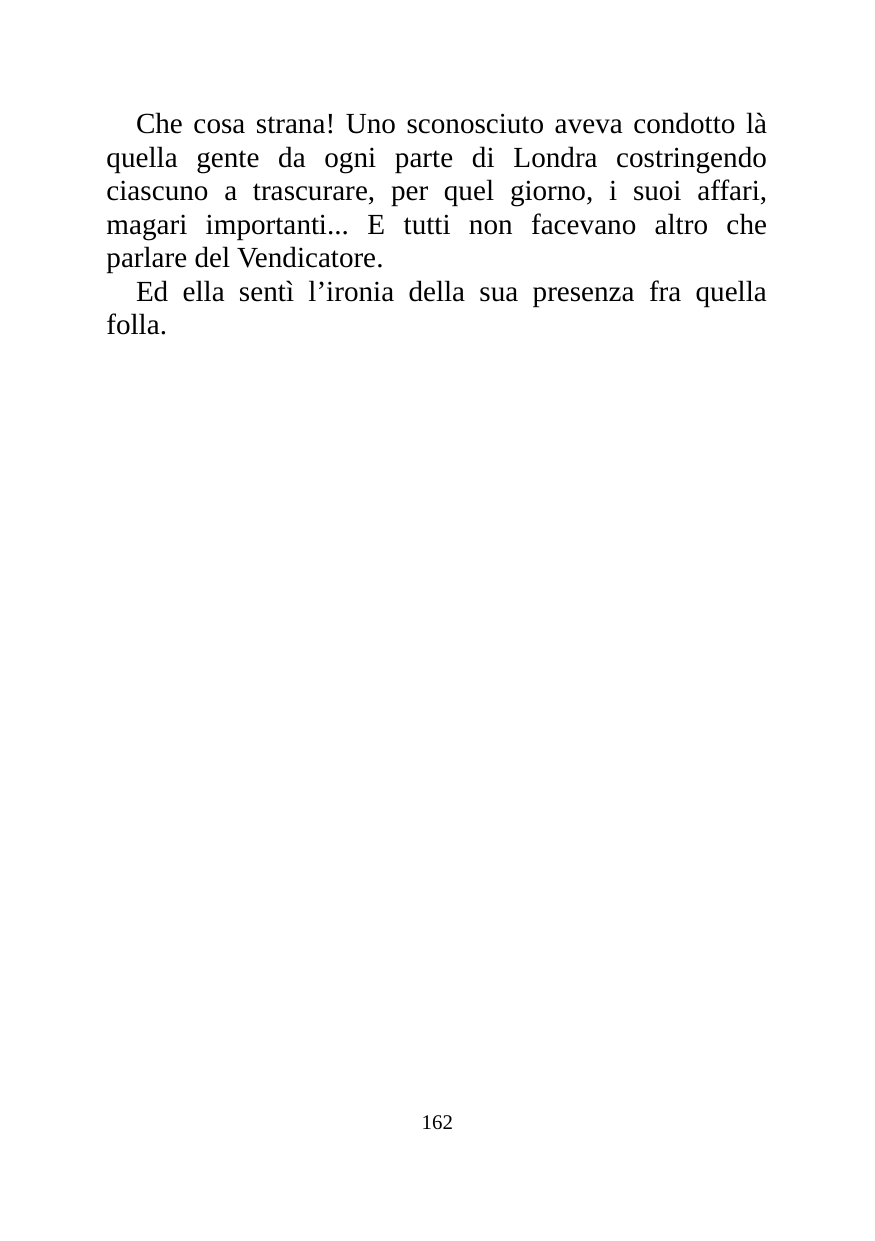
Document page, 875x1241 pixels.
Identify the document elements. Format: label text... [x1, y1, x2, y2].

text Che cosa strana! Uno sconosciuto aveva condotto là quella gente da ogni parte di Londra costringendo ciascuno a trascurare, per quel giorno, i suoi affari, magari importanti... E tutti non facevano altro che parlare del Vendicatore. [106, 106, 768, 274]
text Ed ella sentì l’ironia della sua presenza fra quella folla. [106, 274, 768, 341]
